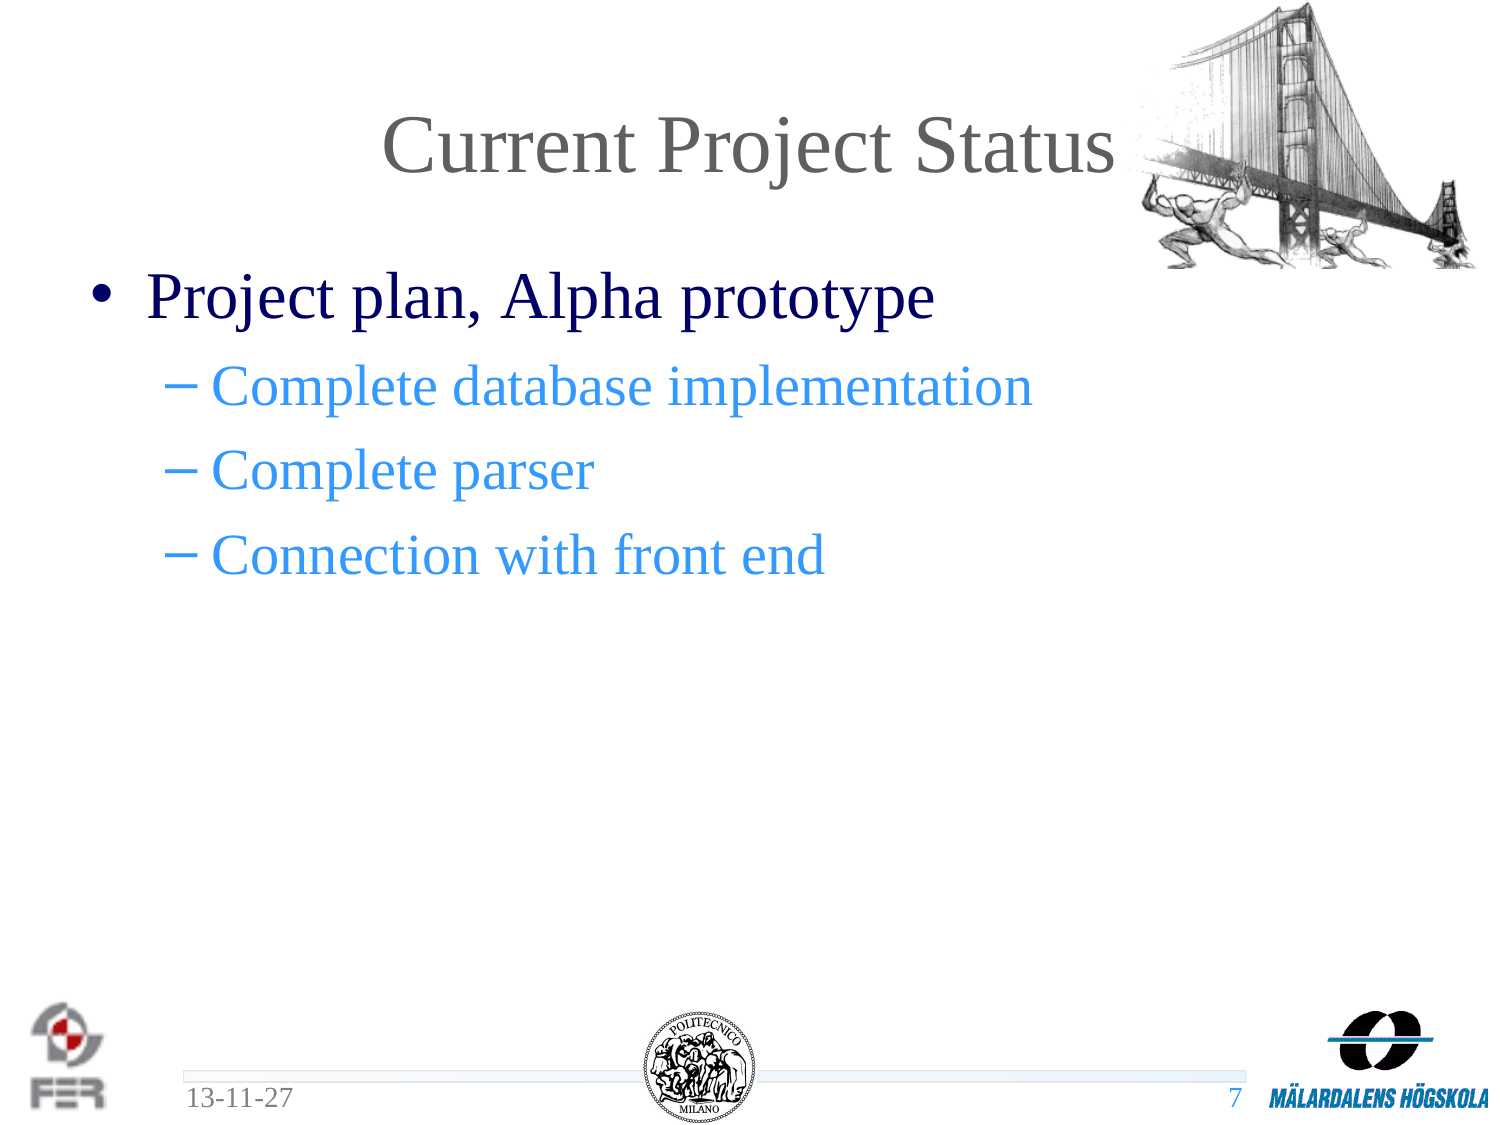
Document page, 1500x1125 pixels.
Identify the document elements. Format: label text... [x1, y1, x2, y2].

text_box 13-11-27 [171, 1070, 396, 1114]
picture [1454, 1091, 1459, 1108]
title Current Project Status [75, 45, 1122, 233]
list Project plan, Alpha prototype Complete database implementation Complete parser Connection with front end [75, 244, 1426, 988]
picture [1269, 1011, 1488, 1108]
picture [1368, 1093, 1374, 1104]
text_box [1186, 1070, 1258, 1114]
picture [29, 987, 107, 1125]
picture [1435, 1096, 1441, 1104]
picture [1122, 0, 1477, 269]
picture [643, 1011, 757, 1123]
